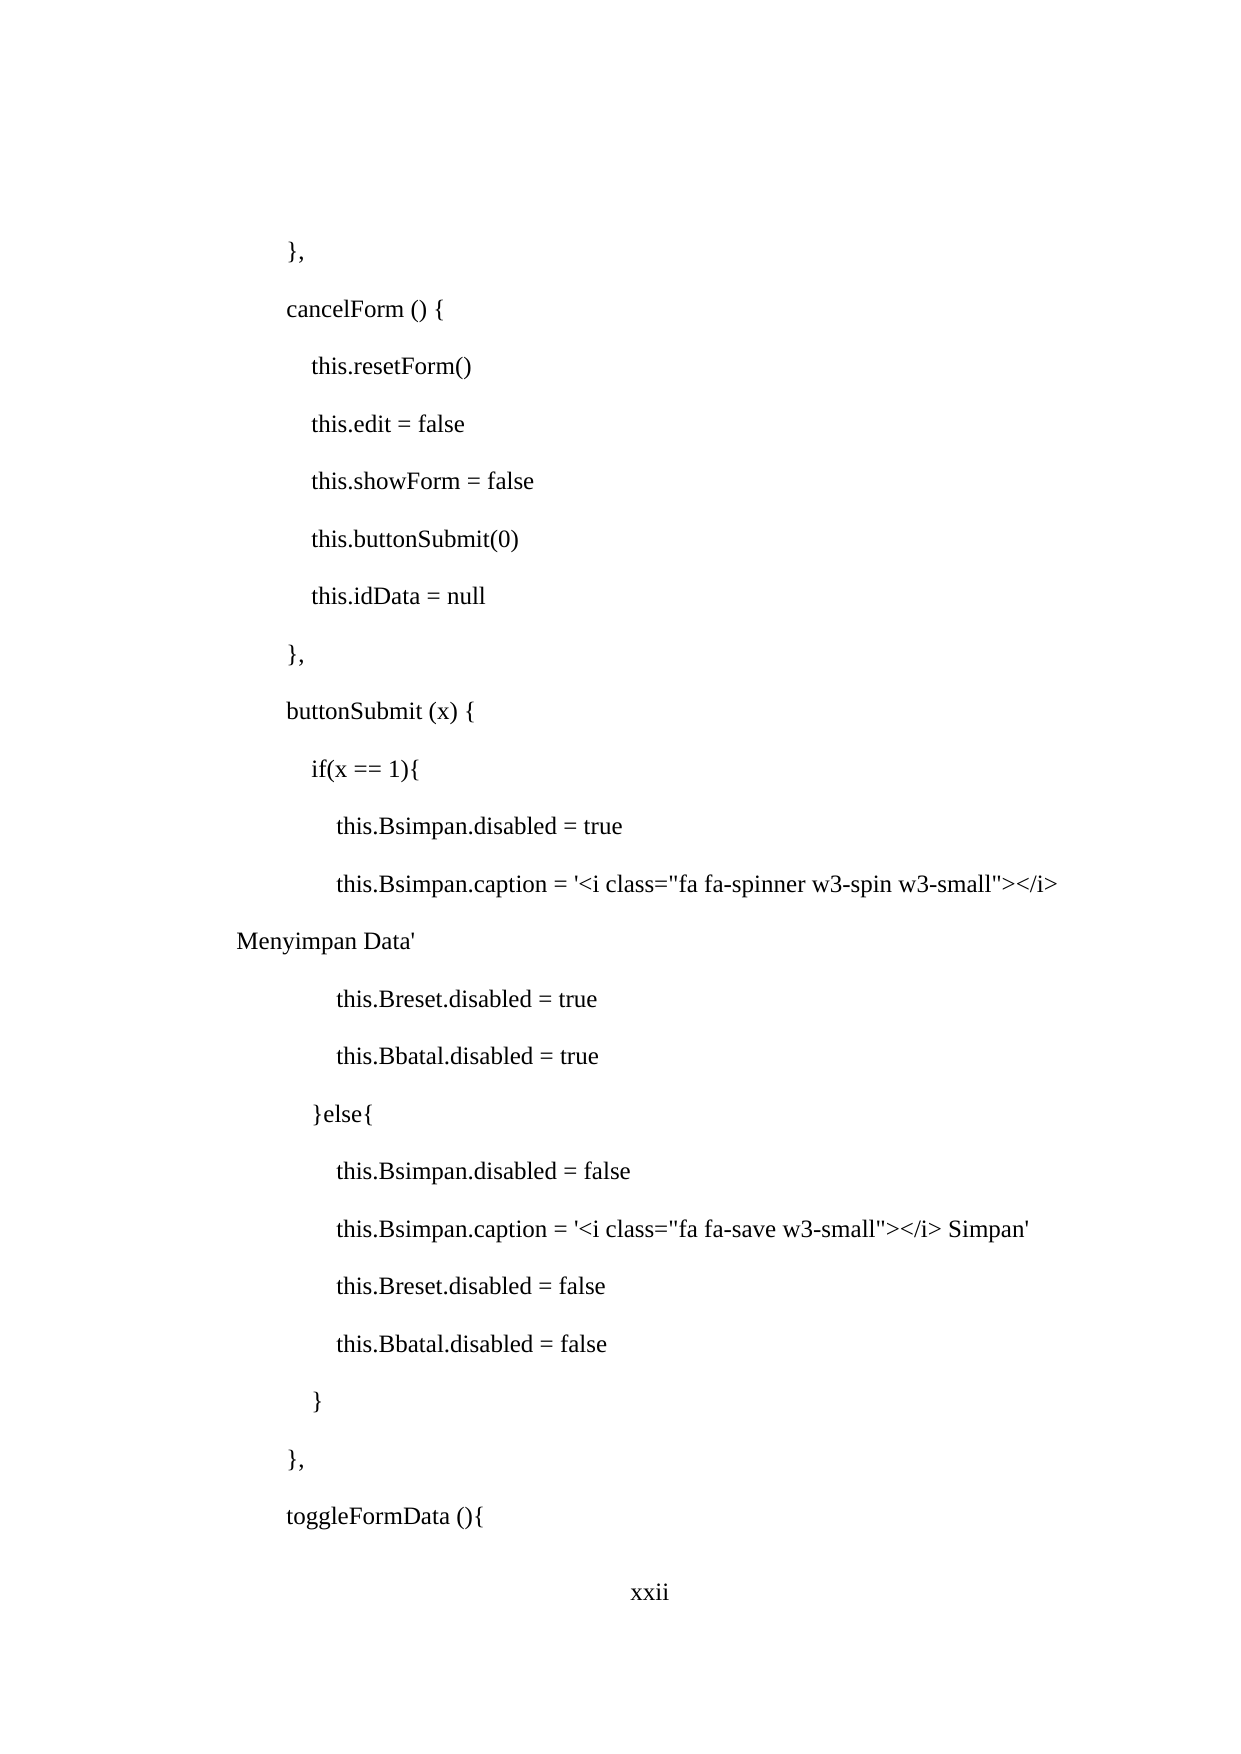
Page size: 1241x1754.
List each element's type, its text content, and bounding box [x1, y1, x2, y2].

text this.Bbatal.disabled = true [236, 1041, 1063, 1070]
text }else{ [236, 1099, 1063, 1127]
text this.Bbatal.disabled = false [236, 1329, 1063, 1357]
text } [236, 1386, 1063, 1415]
text cancelForm () { [236, 294, 1063, 322]
text }, [236, 1444, 1063, 1472]
text if(x == 1){ [236, 754, 1063, 782]
text this.Breset.disabled = true [236, 984, 1063, 1012]
text this.resetForm() [236, 351, 1063, 380]
text this.Bsimpan.disabled = false [236, 1156, 1063, 1185]
text this.buttonSubmit(0) [236, 524, 1063, 552]
text this.Bsimpan.caption = '<i class="fa fa-spinner w3-spin w3-small"></i> Menyimpan Data' [236, 869, 1063, 955]
text toggleFormData (){ [236, 1501, 1063, 1530]
text this.showForm = false [236, 466, 1063, 495]
text this.idData = null [236, 581, 1063, 610]
text this.Bsimpan.caption = '<i class="fa fa-save w3-small"></i> Simpan' [236, 1214, 1063, 1242]
text this.edit = false [236, 409, 1063, 437]
text }, [236, 639, 1063, 667]
text }, [236, 236, 1063, 265]
text this.Breset.disabled = false [236, 1271, 1063, 1300]
text buttonSubmit (x) { [236, 696, 1063, 725]
text this.Bsimpan.disabled = true [236, 811, 1063, 840]
